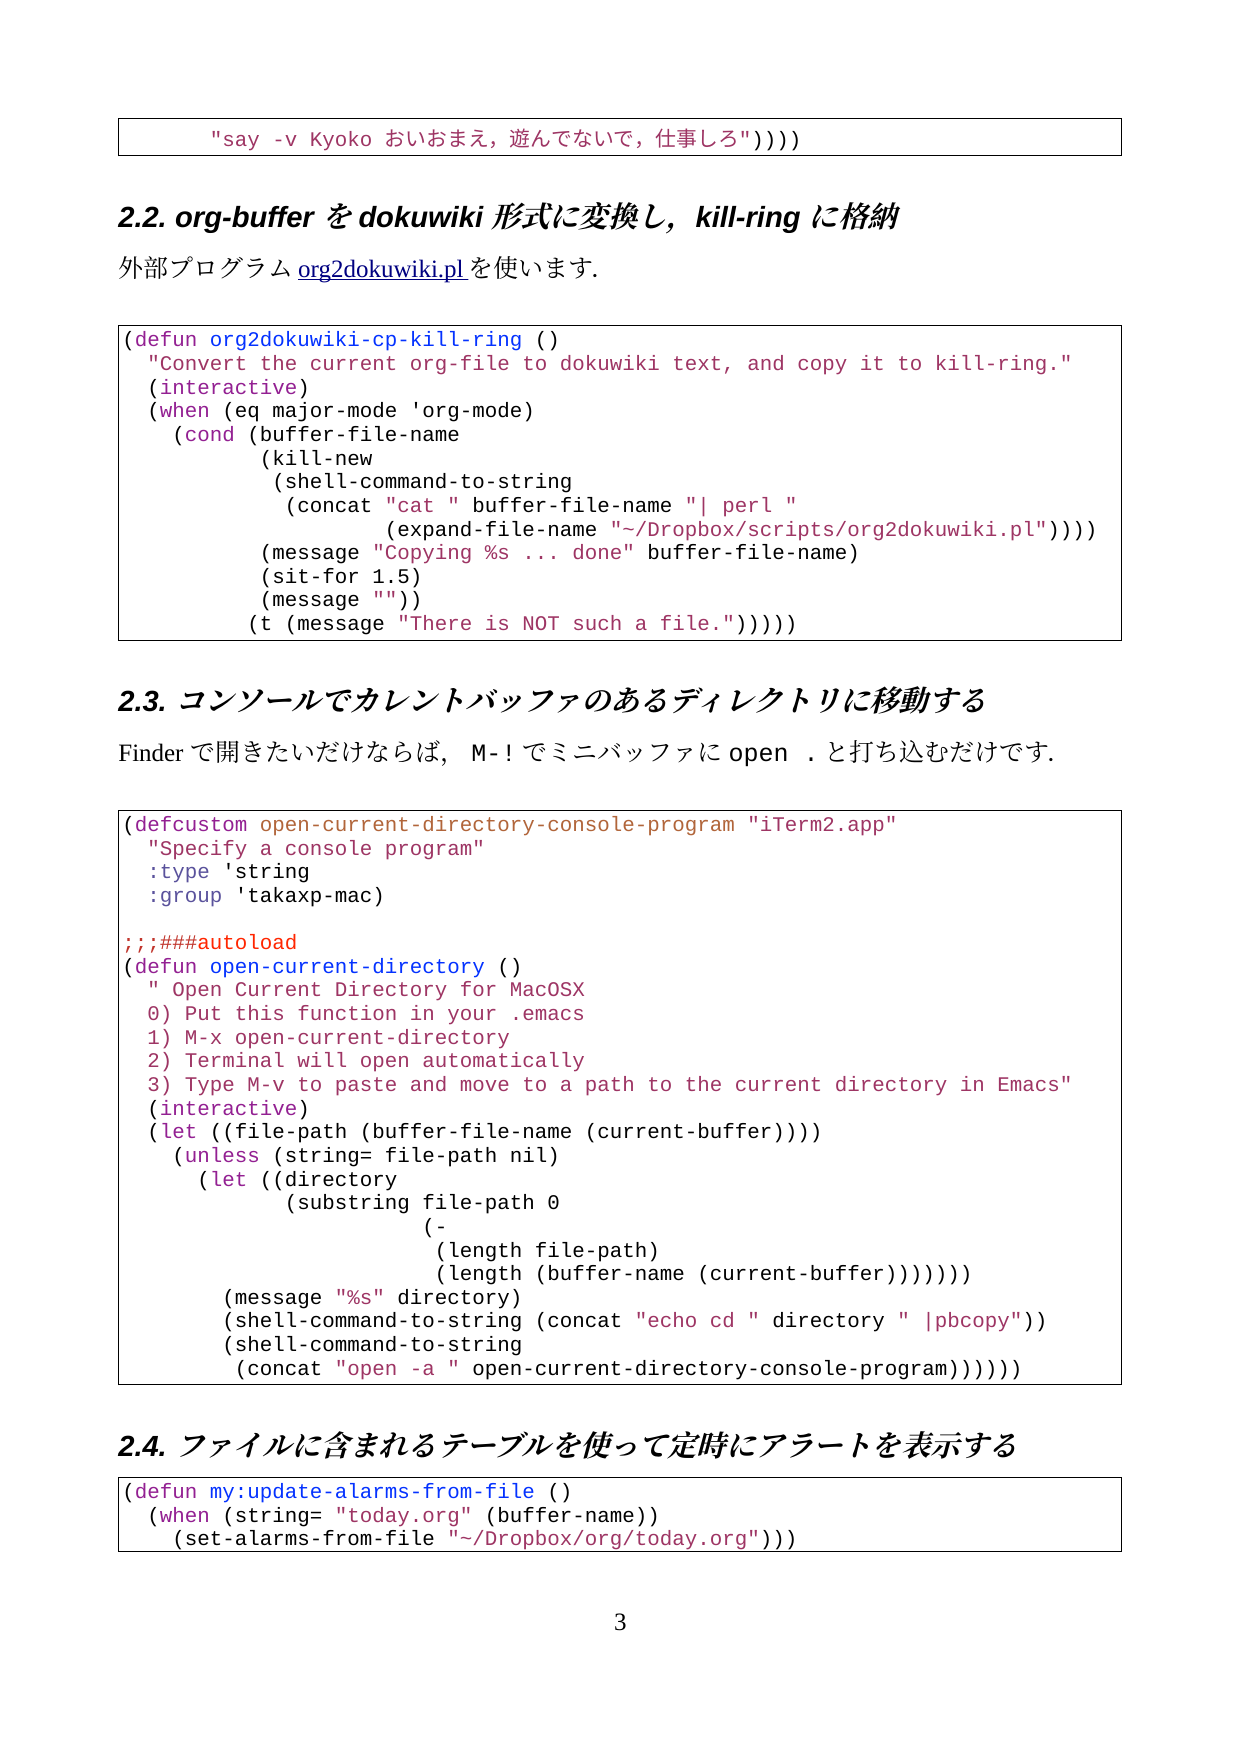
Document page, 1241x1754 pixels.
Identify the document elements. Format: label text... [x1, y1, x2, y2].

text 1) M-x open-current-directory [119, 1023, 1121, 1046]
text "Convert the current org-file to dokuwiki text, and copy it to kill-ring." [119, 349, 1121, 373]
text (defun org2dokuwiki-cp-kill-ring () [119, 326, 1121, 349]
text " Open Current Directory for MacOSX [119, 976, 1121, 999]
text :type 'string [119, 857, 1121, 881]
text (message "")) [119, 586, 1121, 609]
text (length file-path) [119, 1236, 1121, 1259]
text (message "%s" directory) [119, 1283, 1121, 1307]
text (let ((directory [119, 1165, 1121, 1188]
text (t (message "There is NOT such a file."))))) [119, 609, 1121, 640]
text 3) Type M-v to paste and move to a path to the current directory in Emacs" [119, 1070, 1121, 1094]
text (kill-new [119, 444, 1121, 467]
text 0) Put this function in your .emacs [119, 999, 1121, 1023]
text (interactive) [119, 373, 1121, 396]
text (message "Copying %s ... done" buffer-file-name) [119, 538, 1121, 562]
text (cond (buffer-file-name [119, 420, 1121, 444]
subtitle コンソールでカレントバッファのあるディレクトリに移動する [118, 678, 1122, 720]
subtitle org-buffer を dokuwiki 形式に変換し，kill-ring に格納 [118, 194, 1122, 236]
text (unless (string= file-path nil) [119, 1141, 1121, 1165]
text (substring file-path 0 [119, 1188, 1121, 1212]
text (defcustom open-current-directory-console-program "iTerm2.app" [119, 811, 1121, 834]
text (sit-for 1.5) [119, 562, 1121, 586]
text (length (buffer-name (current-buffer))))))) [119, 1259, 1121, 1283]
text (set-alarms-from-file "~/Dropbox/org/today.org"))) [119, 1524, 1121, 1551]
text (concat "open -a " open-current-directory-console-program)))))) [119, 1354, 1121, 1384]
text "say -v Kyoko おいおまえ，遊んでないで，仕事しろ")))) [119, 119, 1121, 155]
text (shell-command-to-string [119, 1330, 1121, 1354]
text (shell-command-to-string (concat "echo cd " directory " |pbcopy")) [119, 1307, 1121, 1330]
text (defun my:update-alarms-from-file () [119, 1478, 1121, 1501]
text (- [119, 1212, 1121, 1236]
text 外部プログラムorg2dokuwiki.plを使います． [118, 248, 1122, 313]
text Finder で開きたいだけならば， M-! でミニバッファに open . と打ち込むだけです． [118, 732, 1122, 797]
text (let ((file-path (buffer-file-name (current-buffer)))) [119, 1117, 1121, 1141]
text "Specify a console program" [119, 834, 1121, 857]
text (expand-file-name "~/Dropbox/scripts/org2dokuwiki.pl")))) [119, 514, 1121, 538]
text (concat "cat " buffer-file-name "| perl " [119, 491, 1121, 514]
text :group 'takaxp-mac) [119, 881, 1121, 904]
text ;;;###autoload [119, 928, 1121, 952]
text (interactive) [119, 1094, 1121, 1117]
text (defun open-current-directory () [119, 952, 1121, 976]
text (when (string= "today.org" (buffer-name)) [119, 1501, 1121, 1524]
text (when (eq major-mode 'org-mode) [119, 396, 1121, 420]
text (shell-command-to-string [119, 467, 1121, 491]
subtitle ファイルに含まれるテーブルを使って定時にアラートを表示する [118, 1423, 1122, 1465]
text 2) Terminal will open automatically [119, 1046, 1121, 1070]
